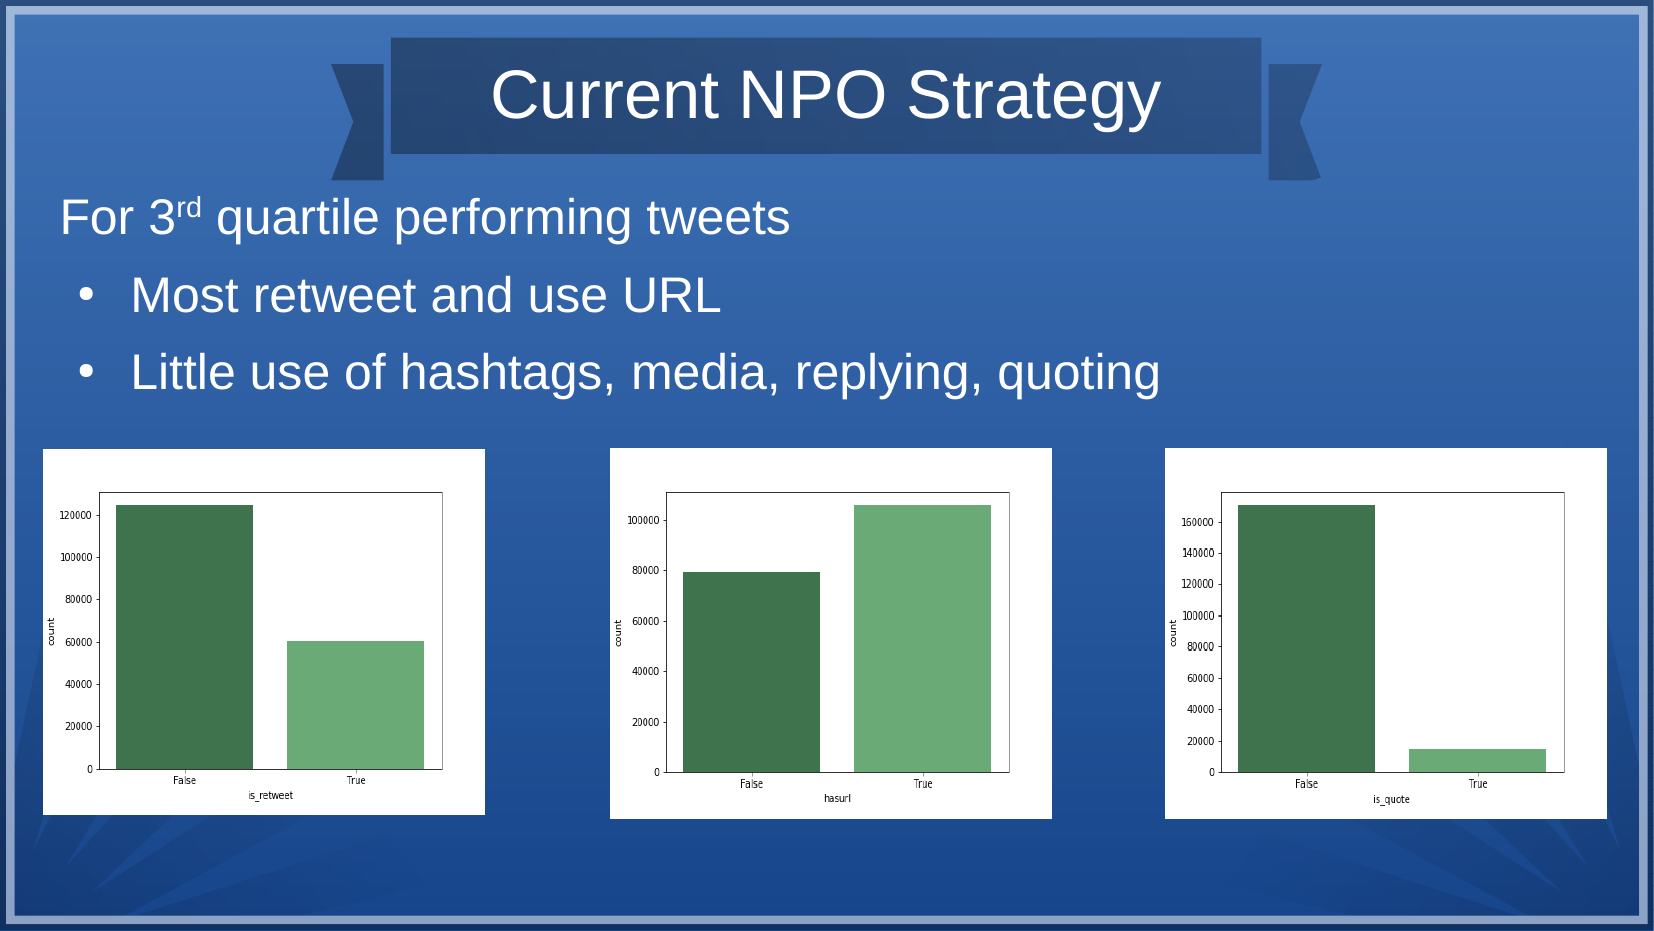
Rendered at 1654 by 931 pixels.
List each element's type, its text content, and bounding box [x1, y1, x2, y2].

picture [610, 448, 1052, 819]
picture [43, 449, 485, 815]
title Current NPO Strategy [389, 35, 1264, 154]
text_box For 3rd quartile performing tweets Most retweet and use URL Little use of hashtags, media, replying, quoting [59, 188, 1607, 898]
picture [1165, 448, 1607, 819]
